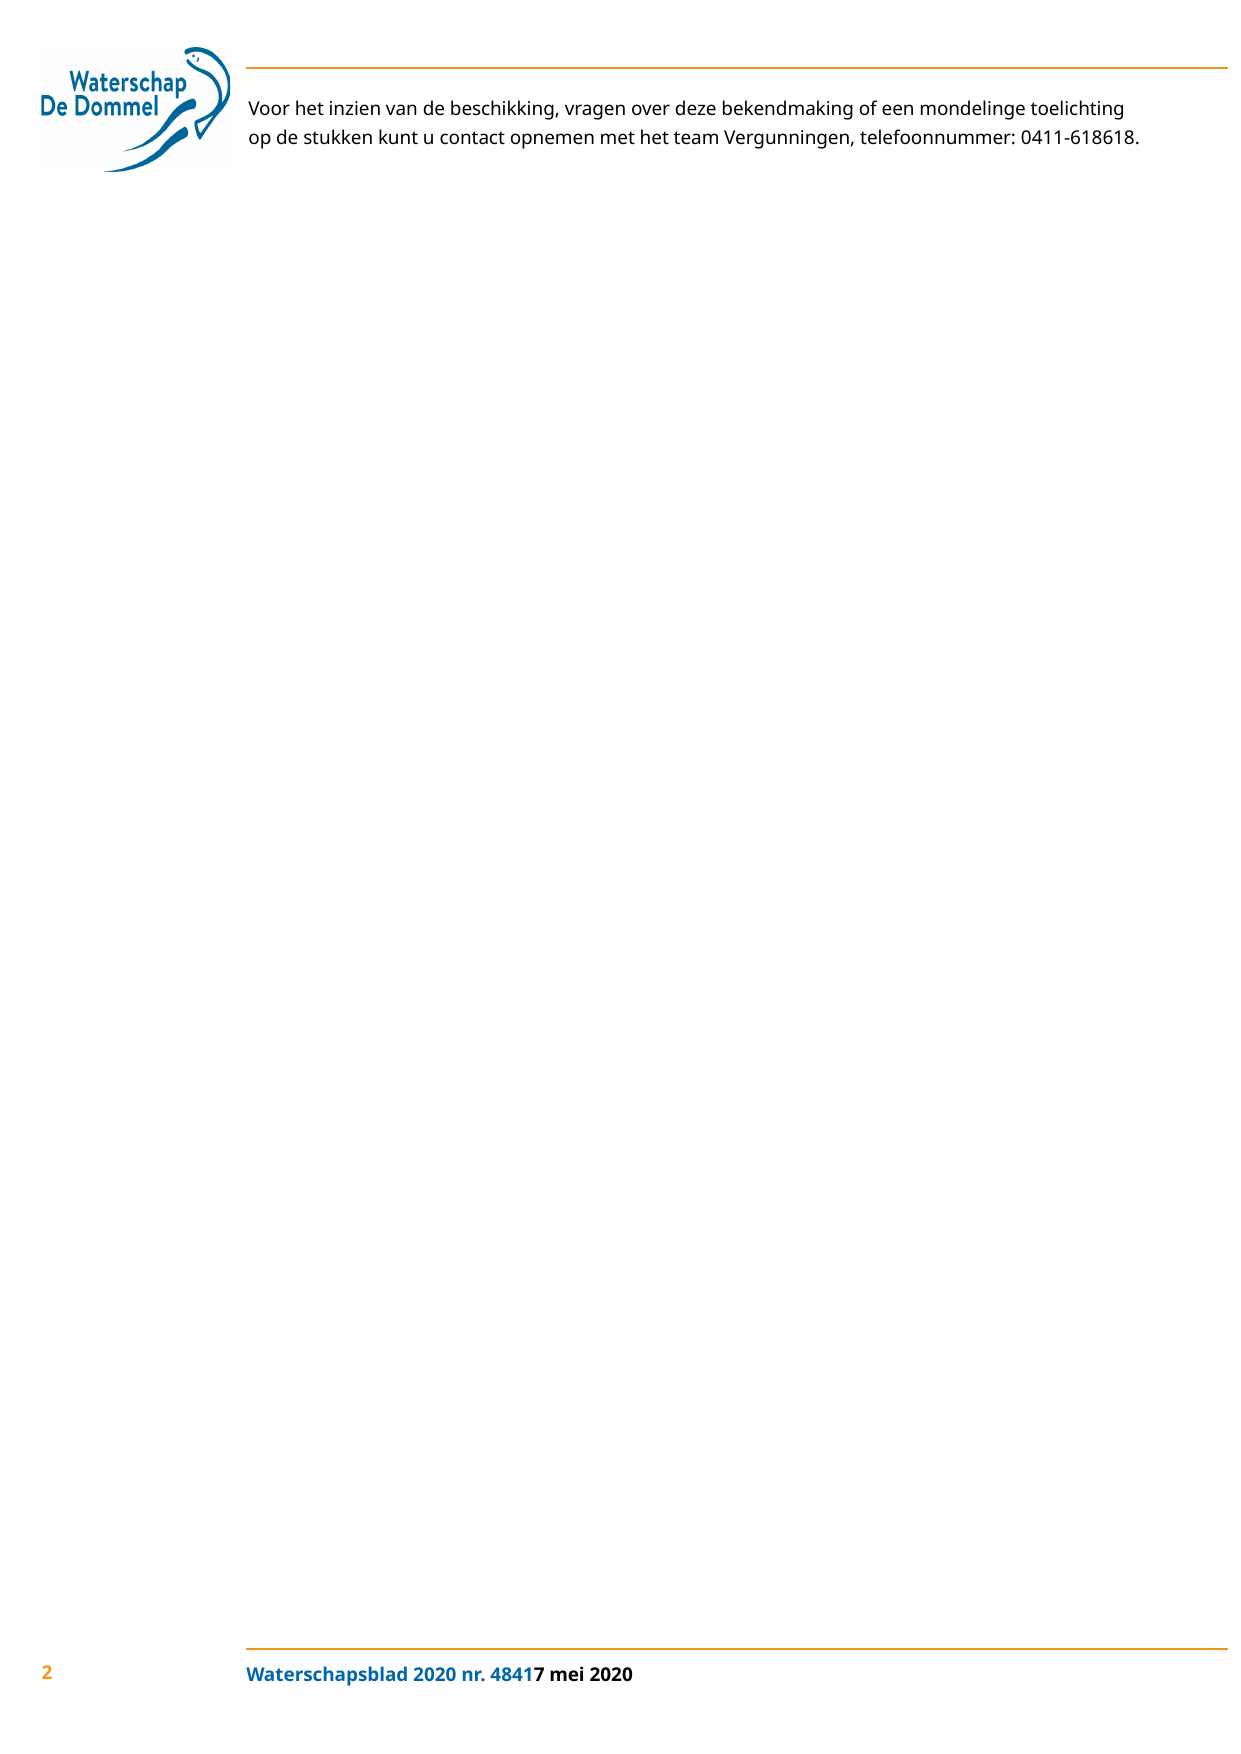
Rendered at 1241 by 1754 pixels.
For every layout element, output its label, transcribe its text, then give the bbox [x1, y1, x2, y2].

picture [45, 99, 51, 111]
picture [41, 47, 231, 172]
picture [198, 118, 210, 131]
picture [204, 47, 231, 76]
text Voor het inzien van de beschikking, vragen over deze bekendmaking of een mondelinge toelichting op de stukken kunt u contact opnemen met het team Vergunningen, telefoonnummer: 0411-618618. [248, 95, 1152, 150]
